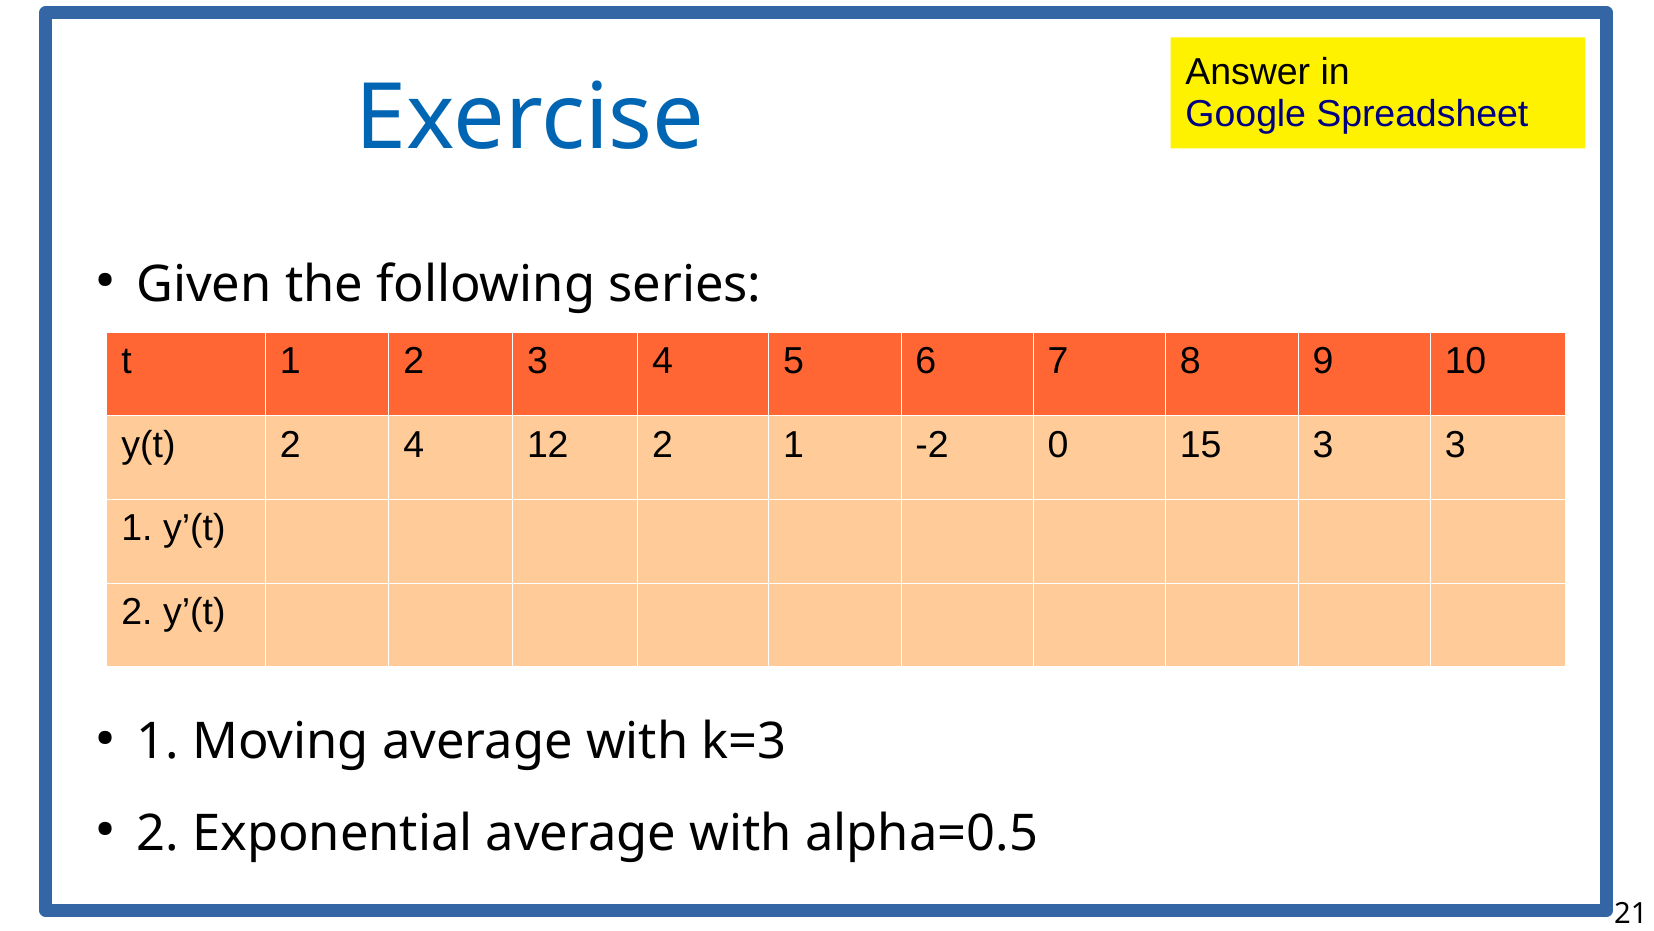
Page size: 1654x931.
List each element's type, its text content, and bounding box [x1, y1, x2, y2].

table_cell y(t) [107, 416, 265, 499]
list Given the following series: 1. Moving average with k=3 2. Exponential average with alpha=0.5 [82, 247, 1571, 867]
table_cell [1299, 584, 1430, 666]
table_header 10 [1431, 333, 1565, 415]
table_cell [1166, 584, 1298, 666]
table_cell [513, 500, 637, 583]
table_cell -2 [902, 416, 1033, 499]
table_cell 2. y’(t) [107, 584, 265, 666]
table_cell [1299, 500, 1430, 583]
table_cell 2 [638, 416, 768, 499]
table_cell [389, 584, 512, 666]
table_header 4 [638, 333, 768, 415]
title Exercise [82, 1, 979, 6]
table_cell [513, 584, 637, 666]
table_header 3 [513, 333, 637, 415]
table_cell 1 [769, 416, 901, 499]
table_cell [1034, 500, 1165, 583]
text_box Answer in Google Spreadsheet [1170, 37, 1586, 149]
table_header 2 [389, 333, 512, 415]
table_cell [1034, 584, 1165, 666]
title Exercise [82, 19, 979, 226]
table_cell 15 [1166, 416, 1298, 499]
table_header 7 [1034, 333, 1165, 415]
table_cell 0 [1034, 416, 1165, 499]
table_header t [107, 333, 265, 415]
table_cell [769, 500, 901, 583]
table_cell [266, 500, 388, 583]
table_header 6 [902, 333, 1033, 415]
table_header 9 [1299, 333, 1430, 415]
table_header 1 [266, 333, 388, 415]
table_cell [266, 584, 388, 666]
table_cell 2 [266, 416, 388, 499]
table_cell [1166, 500, 1298, 583]
table_cell [638, 500, 768, 583]
table_cell 12 [513, 416, 637, 499]
table_cell 4 [389, 416, 512, 499]
table_cell [1431, 500, 1565, 583]
table_cell 3 [1431, 416, 1565, 499]
table_header 8 [1166, 333, 1298, 415]
table_cell 3 [1299, 416, 1430, 499]
table_cell [769, 584, 901, 666]
table_cell [902, 584, 1033, 666]
table_cell [638, 584, 768, 666]
table_cell [389, 500, 512, 583]
table_cell [902, 500, 1033, 583]
table_cell 1. y’(t) [107, 500, 265, 583]
table_cell [1431, 584, 1565, 666]
table_header 5 [769, 333, 901, 415]
